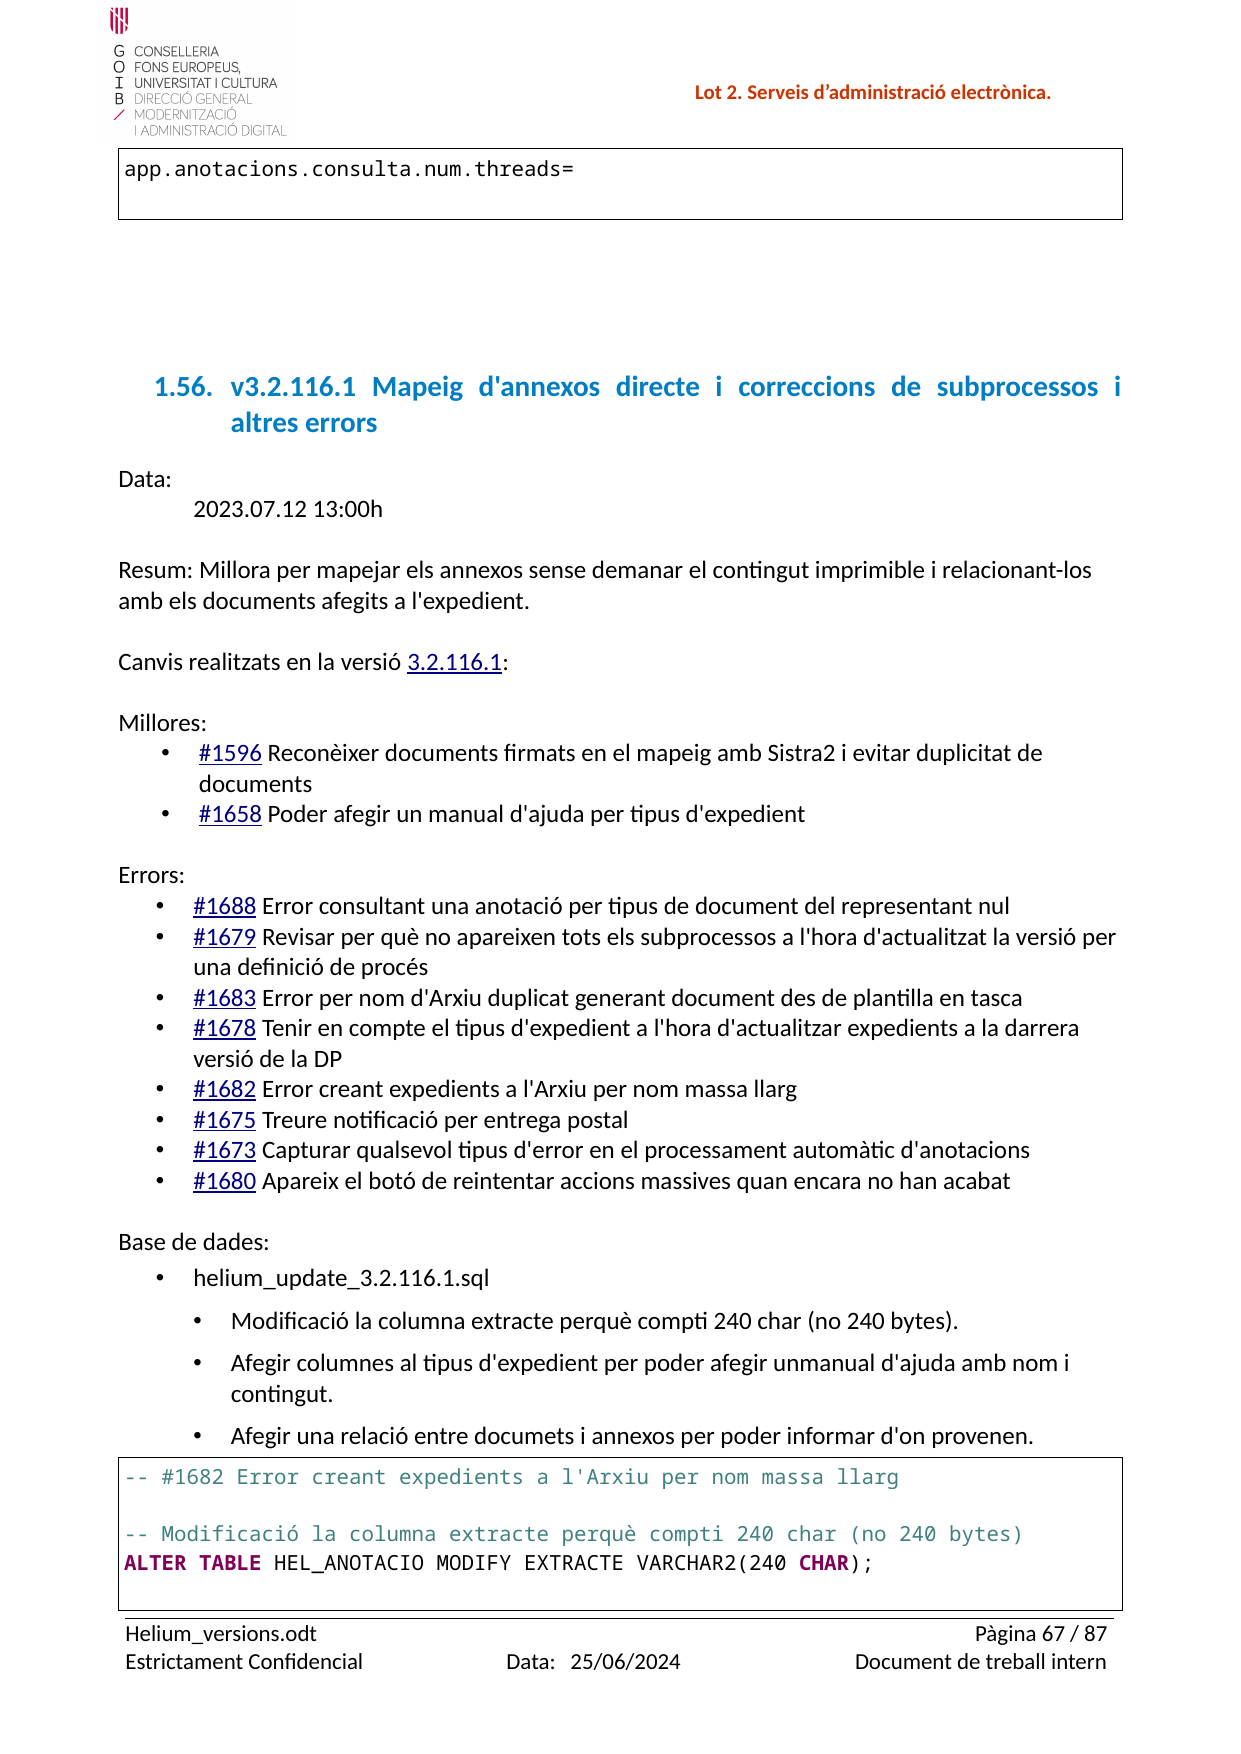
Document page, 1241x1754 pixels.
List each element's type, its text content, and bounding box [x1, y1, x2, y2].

list #1673 Capturar qualsevol tipus d'error en el processament automàtic d'anotacions [156, 1134, 1122, 1165]
list #1658 Poder afegir un manual d'ajuda per tipus d'expedient [161, 799, 1122, 829]
text Canvis realitzats en la versió 3.2.116.1: [118, 646, 1122, 677]
table_header -- #1682 Error creant expedients a l'Arxiu per nom massa llarg -- Modificació la columna extracte perquè compti 240 char (no 240 bytes) ALTER TABLE HEL_ANOTACIO MODIFY EXTRACTE VARCHAR2(240 CHAR); [119, 1458, 1122, 1610]
list #1679 Revisar per què no apareixen tots els subprocessos a l'hora d'actualitzat la versió per una definició de procés [156, 921, 1122, 982]
text Millores: [118, 707, 1122, 738]
list Modificació la columna extracte perquè compti 240 char (no 240 bytes). [193, 1305, 1122, 1335]
list helium_update_3.2.116.1.sql [156, 1262, 1122, 1293]
list Afegir una relació entre documets i annexos per poder informar d'on provenen. [193, 1420, 1122, 1451]
list Afegir columnes al tipus d'expedient per poder afegir unmanual d'ajuda amb nom i contingut. [193, 1347, 1122, 1408]
text Data: [118, 463, 1122, 493]
list #1688 Error consultant una anotació per tipus de document del representant nul [156, 890, 1122, 921]
list #1683 Error per nom d'Arxiu duplicat generant document des de plantilla en tasca [156, 982, 1122, 1012]
list #1682 Error creant expedients a l'Arxiu per nom massa llarg [156, 1073, 1122, 1104]
text 2023.07.12 13:00h [118, 493, 1122, 524]
text Resum: Millora per mapejar els annexos sense demanar el contingut imprimible i relacionant-los amb els documents afegits a l'expedient. [118, 554, 1122, 616]
list #1678 Tenir en compte el tipus d'expedient a l'hora d'actualitzar expedients a la darrera versió de la DP [156, 1012, 1122, 1073]
list #1675 Treure notificació per entrega postal [156, 1104, 1122, 1134]
subtitle v3.2.116.1 Mapeig d'annexos directe i correccions de subprocessos i altres errors [153, 368, 1122, 439]
text Errors: [118, 860, 1122, 890]
picture [100, 0, 297, 144]
list #1596 Reconèixer documents firmats en el mapeig amb Sistra2 i evitar duplicitat de documents [161, 738, 1122, 799]
list #1680 Apareix el botó de reintentar accions massives quan encara no han acabat [156, 1165, 1122, 1195]
table_header app.anotacions.consulta.num.threads= [119, 149, 1122, 219]
text Base de dades: [118, 1226, 1122, 1256]
